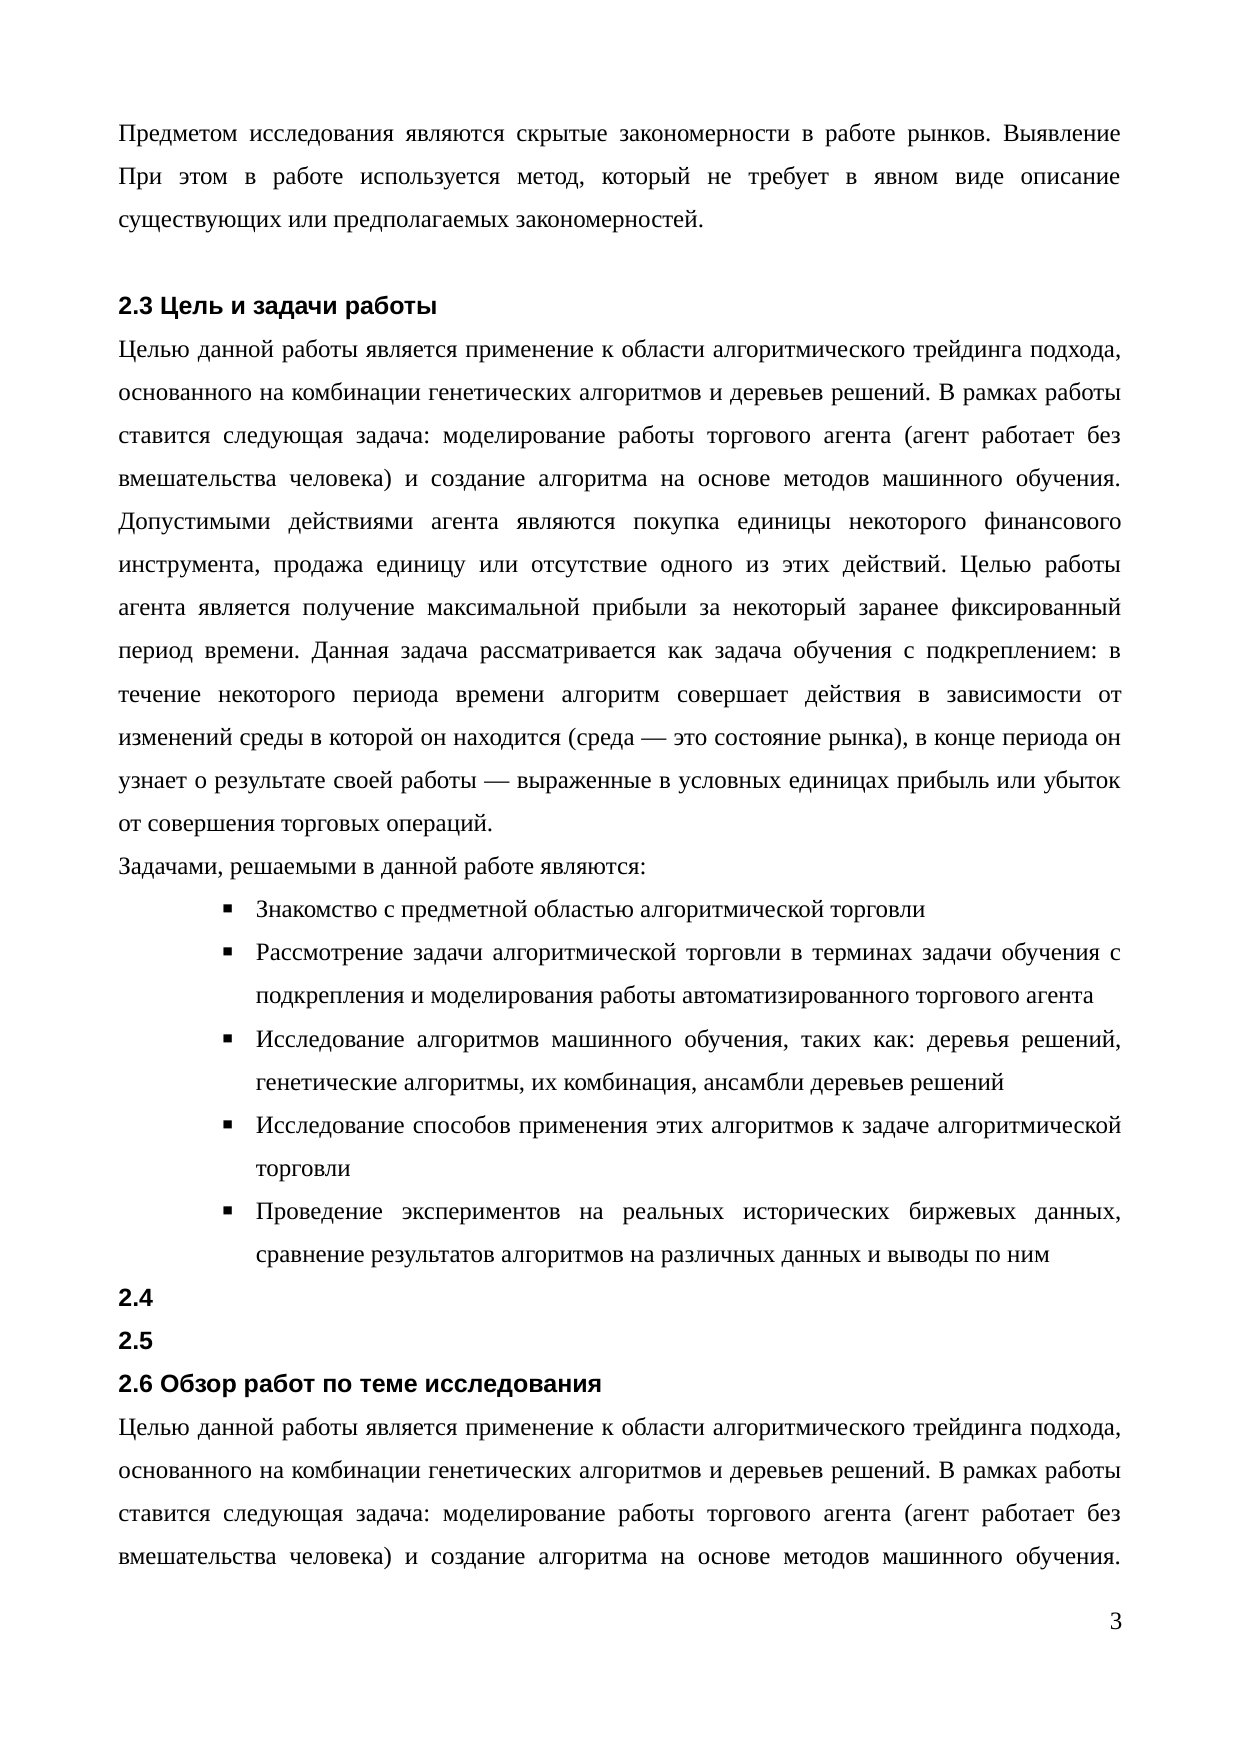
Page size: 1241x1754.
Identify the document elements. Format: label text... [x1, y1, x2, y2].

list Обзор работ по теме исследования [118, 1369, 1122, 1397]
list Целью данной работы является применение к области алгоритмического трейдинга подхода, основанного на комбинации генетических алгоритмов и деревьев решений. В рамках работы ставится следующая задача: моделирование работы торгового агента (агент работает без вмешательства человека) и создание алгоритма на основе методов машинного обучения. Допустимыми действиями агента являются покупка единицы некоторого финансового инструмента, продажа единицу или отсутствие одного из этих действий. Целью работы агента является получение максимальной прибыли за некоторый заранее фиксированный период времени. Данная задача рассматривается как задача обучения с подкреплением: в течение некоторого периода времени алгоритм совершает действия в зависимости от изменений среды в которой он находится (среда — это состояние рынка), в конце периода он узнает о результате своей работы — выраженные в условных единицах прибыль или убыток от совершения торговых операций. [118, 334, 1122, 837]
list Рассмотрение задачи алгоритмической торговли в терминах задачи обучения с подкрепления и моделирования работы автоматизированного торгового агента [218, 937, 1122, 1009]
list Задачами, решаемыми в данной работе являются: [118, 851, 1122, 880]
list Предметом исследования являются скрытые закономерности в работе рынков. Выявление При этом в работе используется метод, который не требует в явном виде описание существующих или предполагаемых закономерностей. [118, 118, 1122, 233]
list Целью данной работы является применение к области алгоритмического трейдинга подхода, основанного на комбинации генетических алгоритмов и деревьев решений. В рамках работы ставится следующая задача: моделирование работы торгового агента (агент работает без вмешательства человека) и создание алгоритма на основе методов машинного обучения. [118, 1412, 1122, 1570]
list Цель и задачи работы [118, 291, 1122, 319]
list Проведение экспериментов на реальных исторических биржевых данных, сравнение результатов алгоритмов на различных данных и выводы по ним [218, 1196, 1122, 1268]
list Исследование способов применения этих алгоритмов к задаче алгоритмической торговли [218, 1110, 1122, 1182]
list Знакомство с предметной областью алгоритмической торговли [218, 894, 1122, 923]
list Исследование алгоритмов машинного обучения, таких как: деревья решений, генетические алгоритмы, их комбинация, ансамбли деревьев решений [218, 1024, 1122, 1096]
